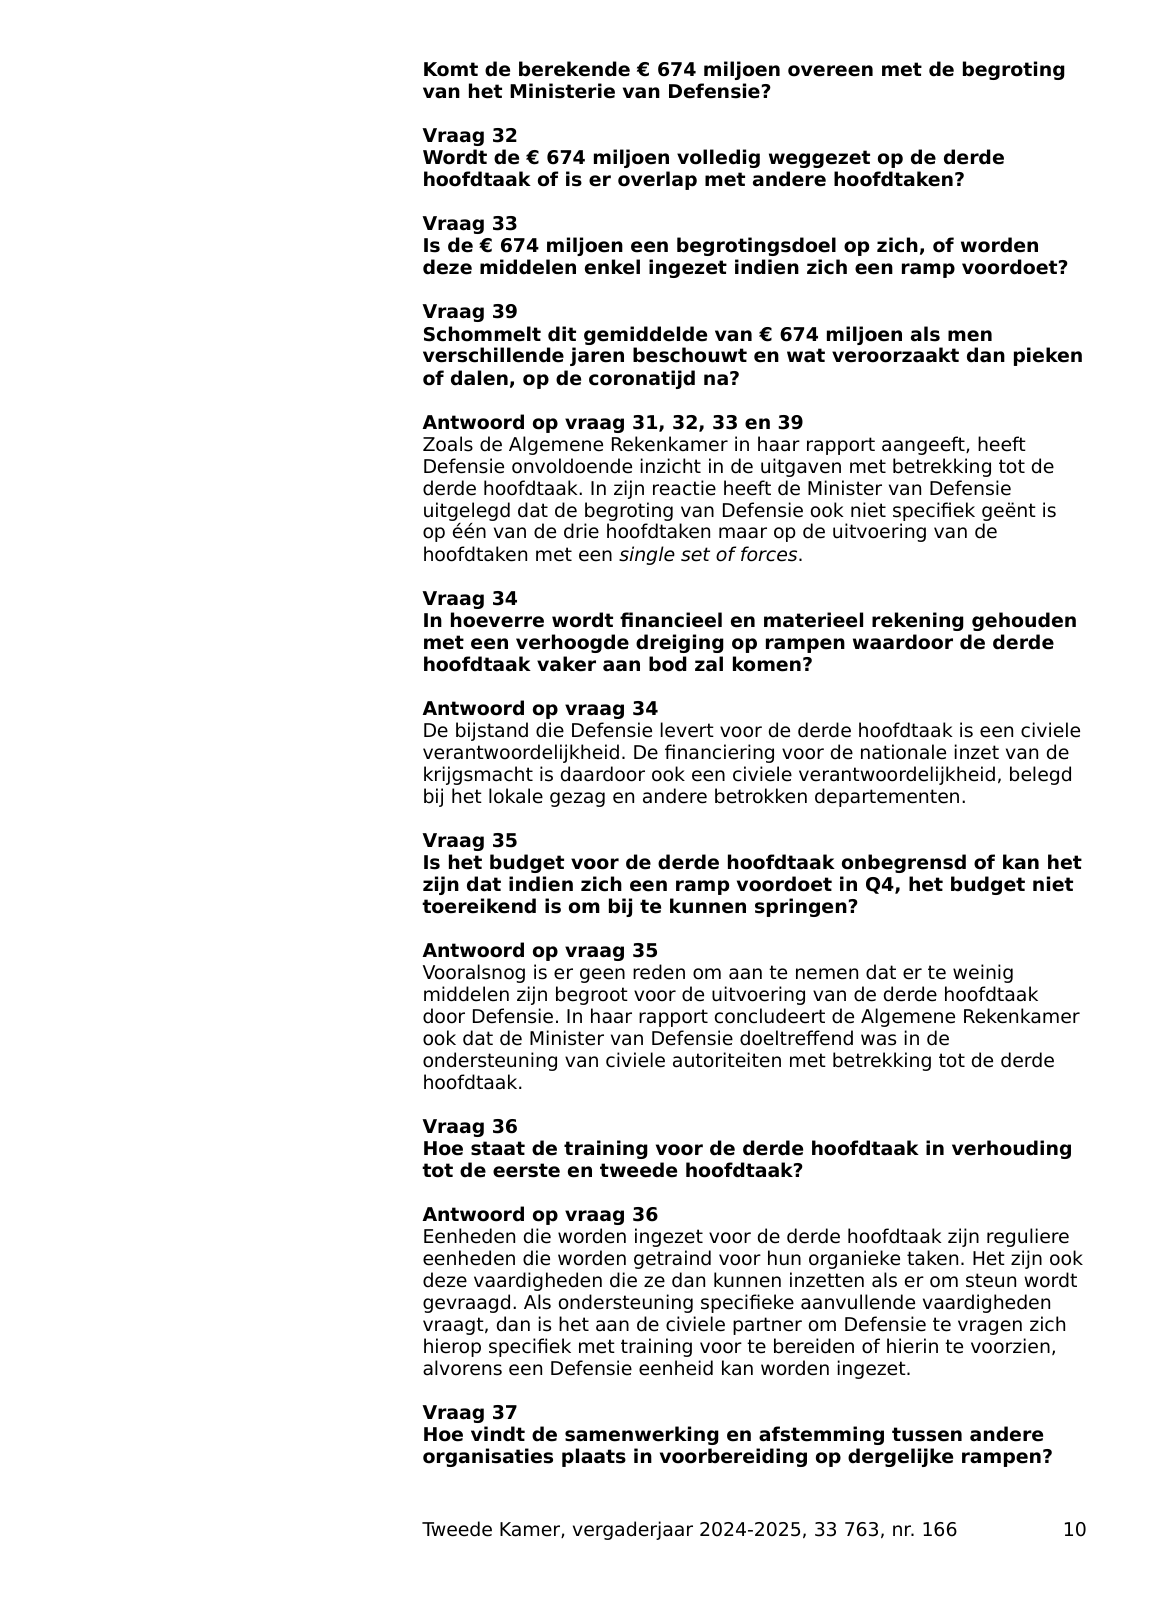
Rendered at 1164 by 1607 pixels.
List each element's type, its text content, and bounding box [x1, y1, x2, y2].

text Antwoord op vraag 35 [422, 940, 1087, 962]
text Hoe vindt de samenwerking en afstemming tussen andere organisaties plaats in voorbereiding op dergelijke rampen? [422, 1424, 1087, 1468]
text Antwoord op vraag 34 [422, 698, 1087, 720]
text Vraag 34 [422, 588, 1087, 609]
text Vraag 35 [422, 830, 1087, 852]
text Antwoord op vraag 31, 32, 33 en 39 [422, 412, 1087, 433]
text Schommelt dit gemiddelde van € 674 miljoen als men verschillende jaren beschouwt en wat veroorzaakt dan pieken of dalen, op de coronatijd na? [422, 323, 1087, 389]
text Zoals de Algemene Rekenkamer in haar rapport aangeeft, heeft Defensie onvoldoende inzicht in de uitgaven met betrekking tot de derde hoofdtaak. In zijn reactie heeft de Minister van Defensie uitgelegd dat de begroting van Defensie ook niet specifiek geënt is op één van de drie hoofdtaken maar op de uitvoering van de hoofdtaken met een single set of forces. [422, 433, 1087, 565]
text Komt de berekende € 674 miljoen overeen met de begroting van het Ministerie van Defensie? [422, 59, 1087, 103]
text Vraag 39 [422, 301, 1087, 323]
text Wordt de € 674 miljoen volledig weggezet op de derde hoofdtaak of is er overlap met andere hoofdtaken? [422, 147, 1087, 191]
text Hoe staat de training voor de derde hoofdtaak in verhouding tot de eerste en tweede hoofdtaak? [422, 1138, 1087, 1182]
text Is het budget voor de derde hoofdtaak onbegrensd of kan het zijn dat indien zich een ramp voordoet in Q4, het budget niet toereikend is om bij te kunnen springen? [422, 852, 1087, 918]
text De bijstand die Defensie levert voor de derde hoofdtaak is een civiele verantwoordelijkheid. De financiering voor de nationale inzet van de krijgsmacht is daardoor ook een civiele verantwoordelijkheid, belegd bij het lokale gezag en andere betrokken departementen. [422, 720, 1087, 808]
text Vraag 36 [422, 1116, 1087, 1138]
text Vooralsnog is er geen reden om aan te nemen dat er te weinig middelen zijn begroot voor de uitvoering van de derde hoofdtaak door Defensie. In haar rapport concludeert de Algemene Rekenkamer ook dat de Minister van Defensie doeltreffend was in de ondersteuning van civiele autoriteiten met betrekking tot de derde hoofdtaak. [422, 962, 1087, 1094]
text Vraag 32 [422, 125, 1087, 147]
text Antwoord op vraag 36 [422, 1204, 1087, 1226]
text Vraag 37 [422, 1402, 1087, 1424]
text Is de € 674 miljoen een begrotingsdoel op zich, of worden deze middelen enkel ingezet indien zich een ramp voordoet? [422, 235, 1087, 279]
text In hoeverre wordt financieel en materieel rekening gehouden met een verhoogde dreiging op rampen waardoor de derde hoofdtaak vaker aan bod zal komen? [422, 609, 1087, 676]
text Vraag 33 [422, 213, 1087, 235]
text Eenheden die worden ingezet voor de derde hoofdtaak zijn reguliere eenheden die worden getraind voor hun organieke taken. Het zijn ook deze vaardigheden die ze dan kunnen inzetten als er om steun wordt gevraagd. Als ondersteuning specifieke aanvullende vaardigheden vraagt, dan is het aan de civiele partner om Defensie te vragen zich hierop specifiek met training voor te bereiden of hierin te voorzien, alvorens een Defensie eenheid kan worden ingezet. [422, 1226, 1087, 1380]
